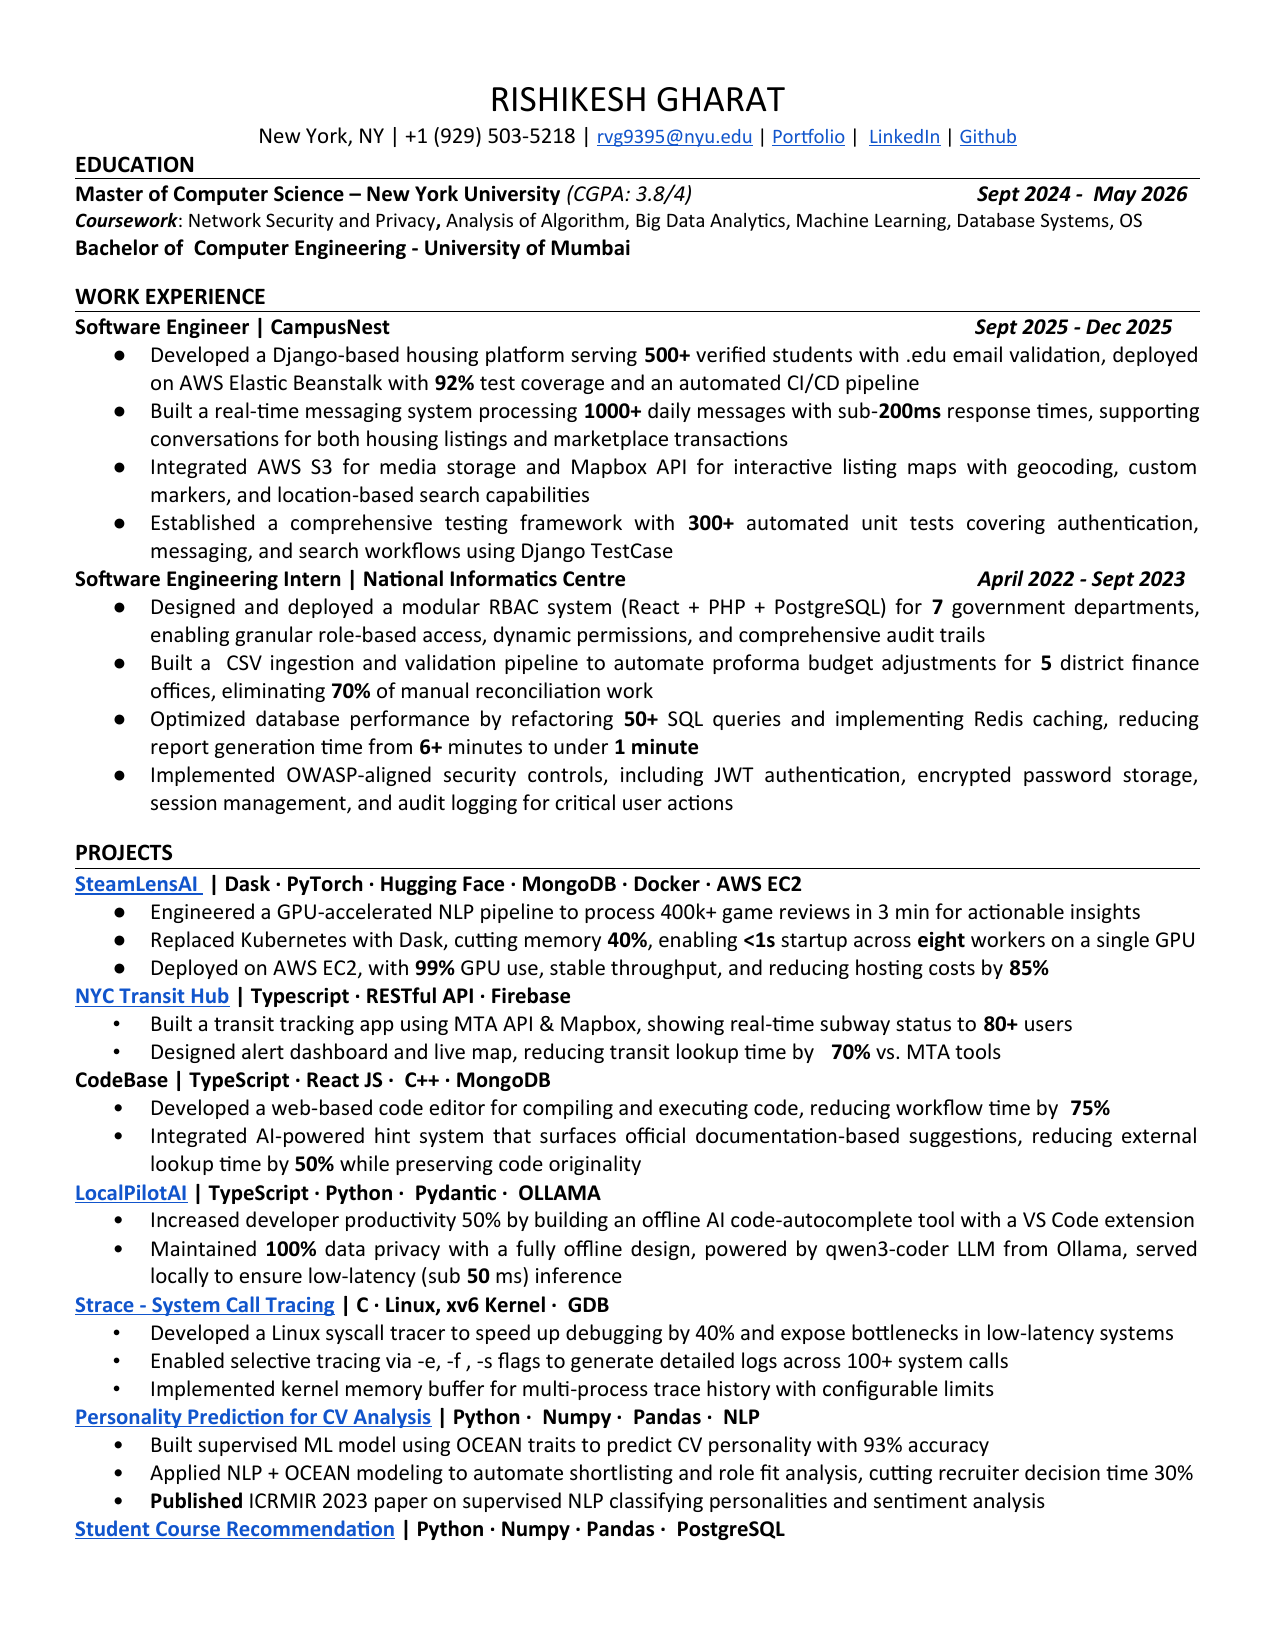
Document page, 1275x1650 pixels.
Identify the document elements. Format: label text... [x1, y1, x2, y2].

text RISHIKESH GHARAT [75, 75, 1200, 121]
list Implemented OWASP-aligned security controls, including JWT authentication, encrypted password storage, session management, and audit logging for critical user actions [112, 760, 1200, 816]
text EDUCATION [75, 149, 1200, 178]
text SteamLensAI | Dask · PyTorch · Hugging Face · MongoDB · Docker · AWS EC2 [75, 869, 1200, 897]
list Built a CSV ingestion and validation pipeline to automate proforma budget adjustments for 5 district finance offices, eliminating 70% of manual reconciliation work [112, 648, 1200, 704]
list Developed a Django-based housing platform serving 500+ verified students with .edu email validation, deployed on AWS Elastic Beanstalk with 92% test coverage and an automated CI/CD pipeline [112, 340, 1200, 396]
text PROJECTS [75, 837, 1200, 868]
list Built a real-time messaging system processing 1000+ daily messages with sub-200ms response times, supporting conversations for both housing listings and marketplace transactions [112, 396, 1200, 452]
list Built a transit tracking app using MTA API & Mapbox, showing real-time subway status to 80+ users [112, 1009, 1200, 1037]
list Established a comprehensive testing framework with 300+ automated unit tests covering authentication, messaging, and search workflows using Django TestCase [112, 508, 1200, 564]
list Developed a Linux syscall tracer to speed up debugging by 40% and expose bottlenecks in low-latency systems [112, 1318, 1200, 1346]
text WORK EXPERIENCE [75, 281, 1200, 311]
list Maintained 100% data privacy with a fully offline design, powered by qwen3-coder LLM from Ollama, served locally to ensure low-latency (sub 50 ms) inference [112, 1234, 1200, 1290]
list Deployed on AWS EC2, with 99% GPU use, stable throughput, and reducing hosting costs by 85% [112, 953, 1200, 981]
text NYC Transit Hub | Typescript · RESTful API · Firebase [75, 981, 1200, 1009]
list Designed and deployed a modular RBAC system (React + PHP + PostgreSQL) for 7 government departments, enabling granular role-based access, dynamic permissions, and comprehensive audit trails [112, 592, 1200, 648]
text Student Course Recommendation | Python · Numpy · Pandas · PostgreSQL [75, 1514, 1200, 1542]
list Integrated AWS S3 for media storage and Mapbox API for interactive listing maps with geocoding, custom markers, and location-based search capabilities [112, 452, 1200, 508]
list Integrated AI-powered hint system that surfaces official documentation-based suggestions, reducing external lookup time by 50% while preserving code originality [112, 1122, 1200, 1178]
list Replaced Kubernetes with Dask, cutting memory 40%, enabling <1s startup across eight workers on a single GPU [112, 925, 1200, 953]
text Software Engineer | CampusNest Sept 2025 - Dec 2025 [75, 312, 1200, 340]
text CodeBase | TypeScript · React JS · C++ · MongoDB [75, 1066, 1200, 1093]
list Built supervised ML model using OCEAN traits to predict CV personality with 93% accuracy [112, 1430, 1200, 1458]
list Optimized database performance by refactoring 50+ SQL queries and implementing Redis caching, reducing report generation time from 6+ minutes to under 1 minute [112, 704, 1200, 760]
list Published ICRMIR 2023 paper on supervised NLP classifying personalities and sentiment analysis [112, 1486, 1200, 1514]
text New York, NY | +1 (929) 503-5218 | rvg9395@nyu.edu | Portfolio | LinkedIn | Github [75, 121, 1200, 149]
text Personality Prediction for CV Analysis | Python · Numpy · Pandas · NLP [75, 1402, 1200, 1430]
list Applied NLP + OCEAN modeling to automate shortlisting and role fit analysis, cutting recruiter decision time 30% [112, 1458, 1200, 1486]
text Coursework: Network Security and Privacy, Analysis of Algorithm, Big Data Analytics, Machine Learning, Database Systems, OS [75, 207, 1200, 233]
text Software Engineering Intern | National Informatics Centre April 2022 - Sept 2023 [75, 564, 1200, 592]
text Master of Computer Science – New York University (CGPA: 3.8/4) Sept 2024 - May 2026 [75, 179, 1200, 207]
list Developed a web-based code editor for compiling and executing code, reducing workflow time by 75% [112, 1093, 1200, 1122]
list Designed alert dashboard and live map, reducing transit lookup time by 70% vs. MTA tools [112, 1037, 1200, 1066]
text Bachelor of Computer Engineering - University of Mumbai [75, 233, 1200, 261]
list Engineered a GPU-accelerated NLP pipeline to process 400k+ game reviews in 3 min for actionable insights [112, 897, 1200, 925]
text Strace - System Call Tracing | C · Linux, xv6 Kernel · GDB [75, 1290, 1200, 1318]
list Enabled selective tracing via -e, -f , -s flags to generate detailed logs across 100+ system calls [112, 1346, 1200, 1374]
text LocalPilotAI | TypeScript · Python · Pydantic · OLLAMA [75, 1178, 1200, 1206]
list Increased developer productivity 50% by building an offline AI code-autocomplete tool with a VS Code extension [112, 1206, 1200, 1234]
list Implemented kernel memory buffer for multi-process trace history with configurable limits [112, 1374, 1200, 1402]
